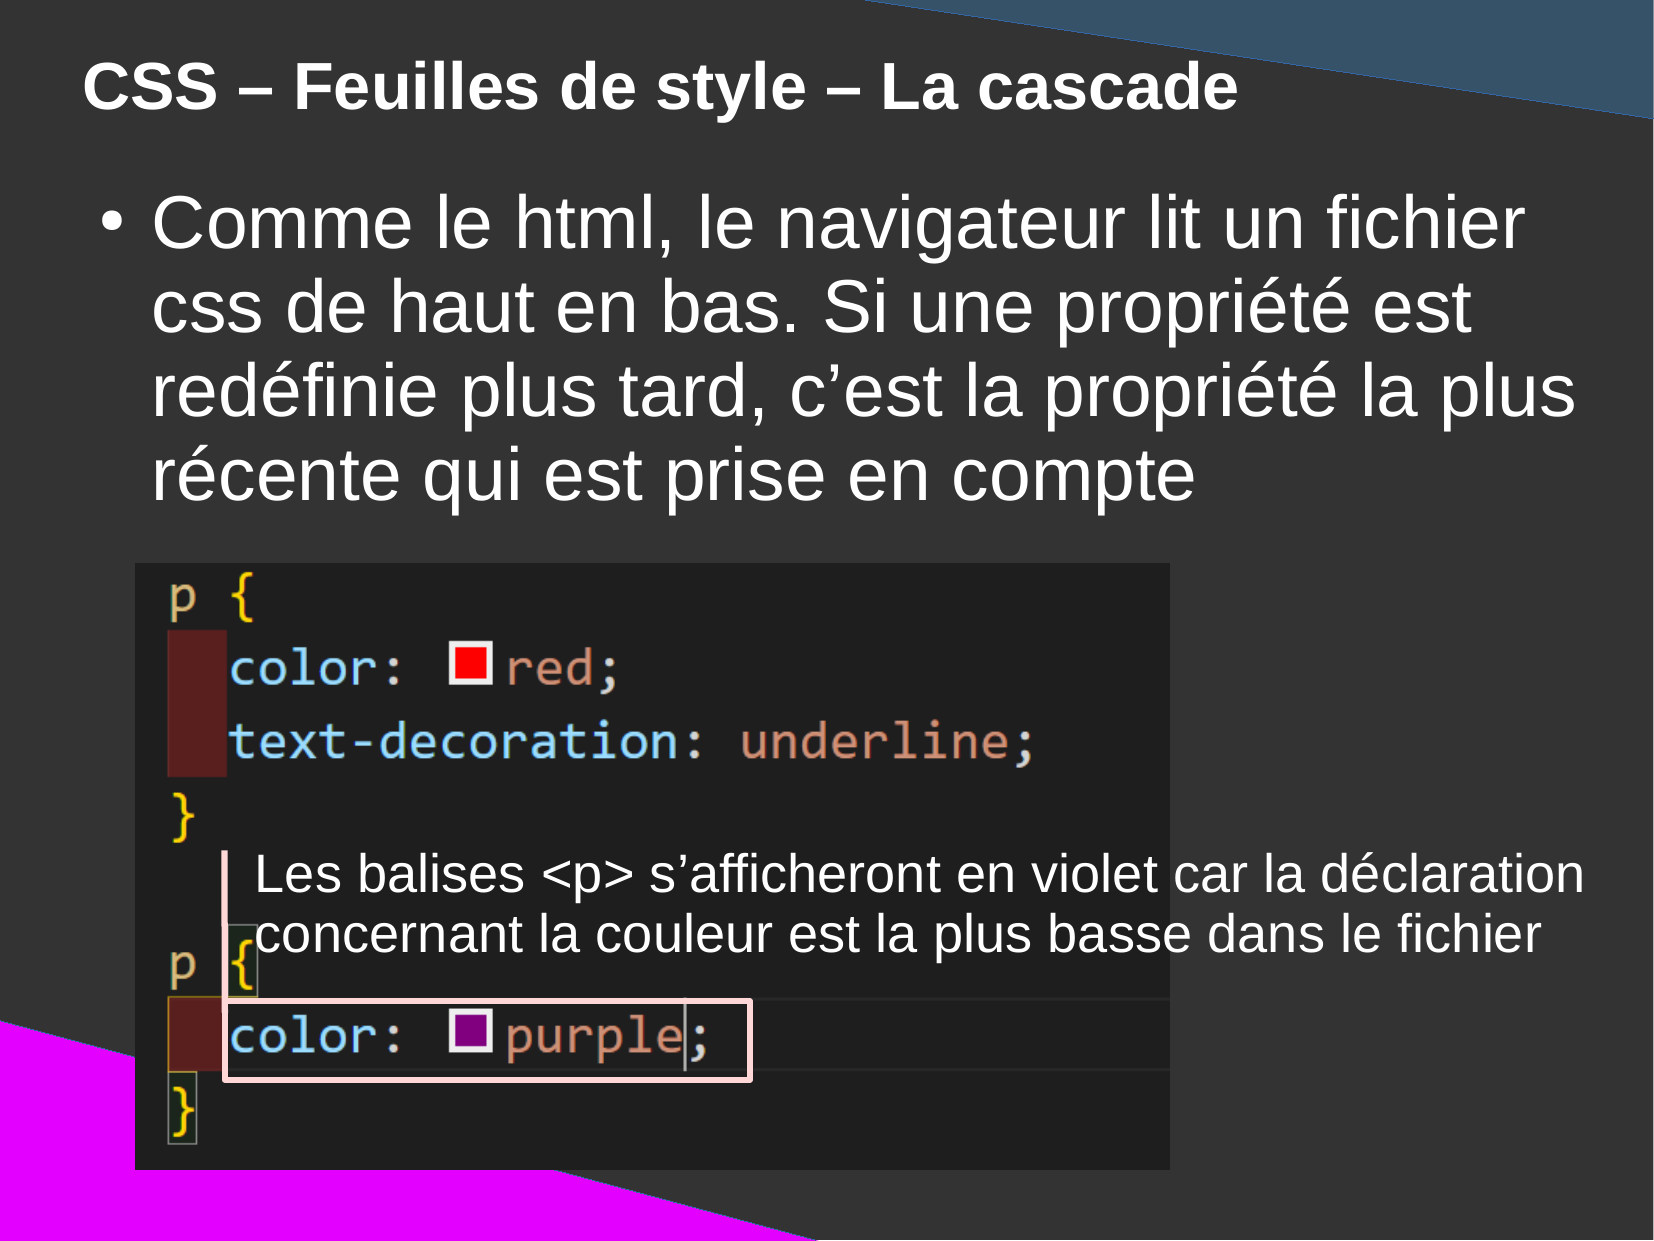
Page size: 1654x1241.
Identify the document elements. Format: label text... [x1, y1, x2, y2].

title CSS – Feuilles de style – La cascade [82, 49, 1571, 162]
title Les balises <p> s’afficheront en violet car la déclaration concernant la couleur est la plus basse dans le fichier [254, 843, 1619, 981]
text_box [865, 0, 1654, 119]
text_box [0, 1020, 819, 1241]
picture [135, 563, 1170, 1170]
list Comme le html, le navigateur lit un fichier css de haut en bas. Si une propriété est redéfinie plus tard, c’est la propriété la plus récente qui est prise en compte [80, 180, 1605, 540]
